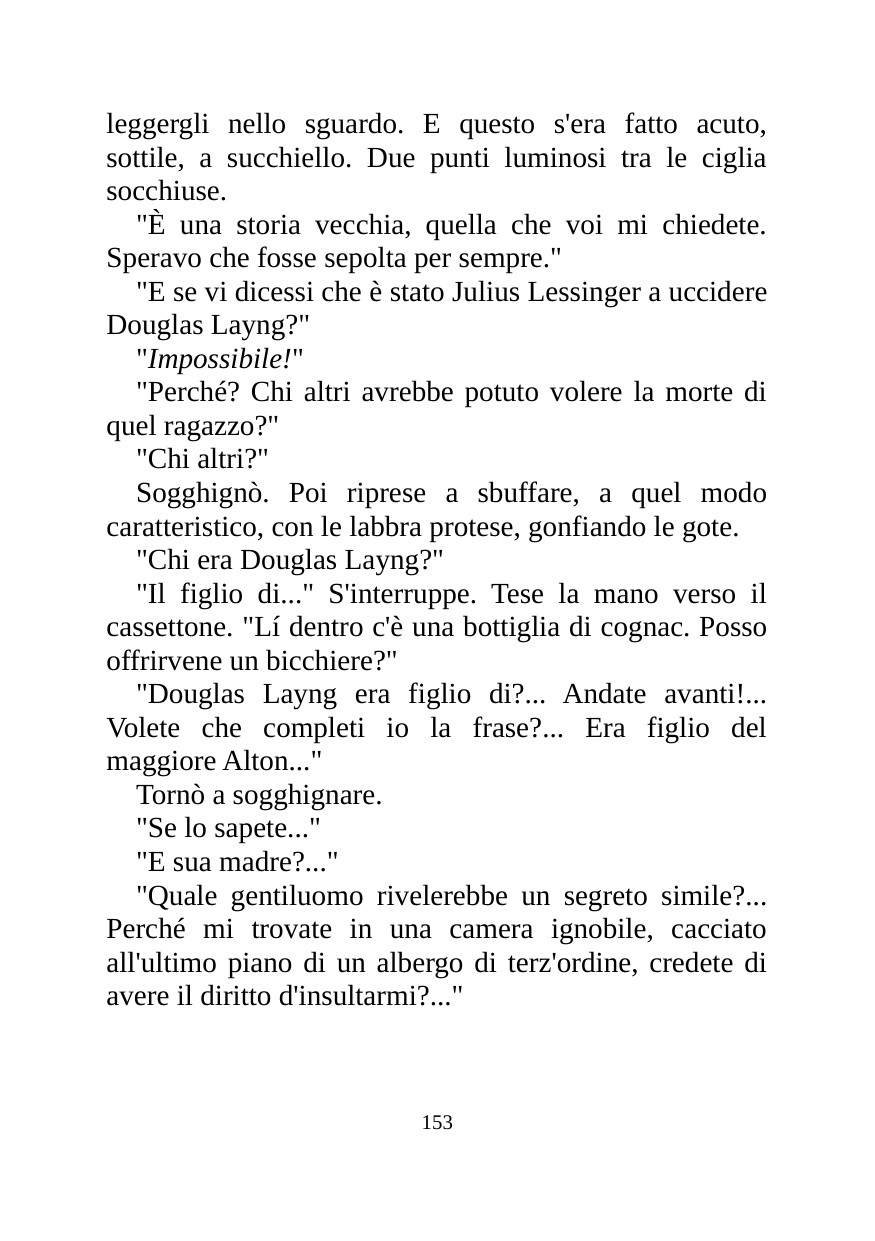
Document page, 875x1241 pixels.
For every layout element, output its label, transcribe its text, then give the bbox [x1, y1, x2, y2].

text Sogghignò. Poi riprese a sbuffare, a quel modo caratteristico, con le labbra protese, gonfiando le gote. [106, 475, 768, 542]
text "E sua madre?..." [106, 844, 768, 878]
text "Quale gentiluomo rivelerebbe un segreto simile?... Perché mi trovate in una camera ignobile, cacciato all'ultimo piano di un albergo di terz'ordine, credete di avere il diritto d'insultarmi?..." [106, 878, 768, 1012]
text "Impossibile!" [106, 341, 768, 374]
text "Chi altri?" [106, 442, 768, 475]
text "Il figlio di..." S'interruppe. Tese la mano verso il cassettone. "Lí dentro c'è una bottiglia di cognac. Posso offrirvene un bicchiere?" [106, 576, 768, 676]
text "È una storia vecchia, quella che voi mi chiedete. Speravo che fosse sepolta per sempre." [106, 207, 768, 274]
text "Chi era Douglas Layng?" [106, 542, 768, 576]
text "Perché? Chi altri avrebbe potuto volere la morte di quel ragazzo?" [106, 374, 768, 442]
text "Douglas Layng era figlio di?... Andate avanti!... Volete che completi io la frase?... Era figlio del maggiore Alton..." [106, 676, 768, 777]
text "Se lo sapete..." [106, 811, 768, 844]
text leggergli nello sguardo. E questo s'era fatto acuto, sottile, a succhiello. Due punti luminosi tra le ciglia socchiuse. [106, 106, 768, 207]
text Tornò a sogghignare. [106, 777, 768, 811]
text "E se vi dicessi che è stato Julius Lessinger a uccidere Douglas Layng?" [106, 274, 768, 341]
